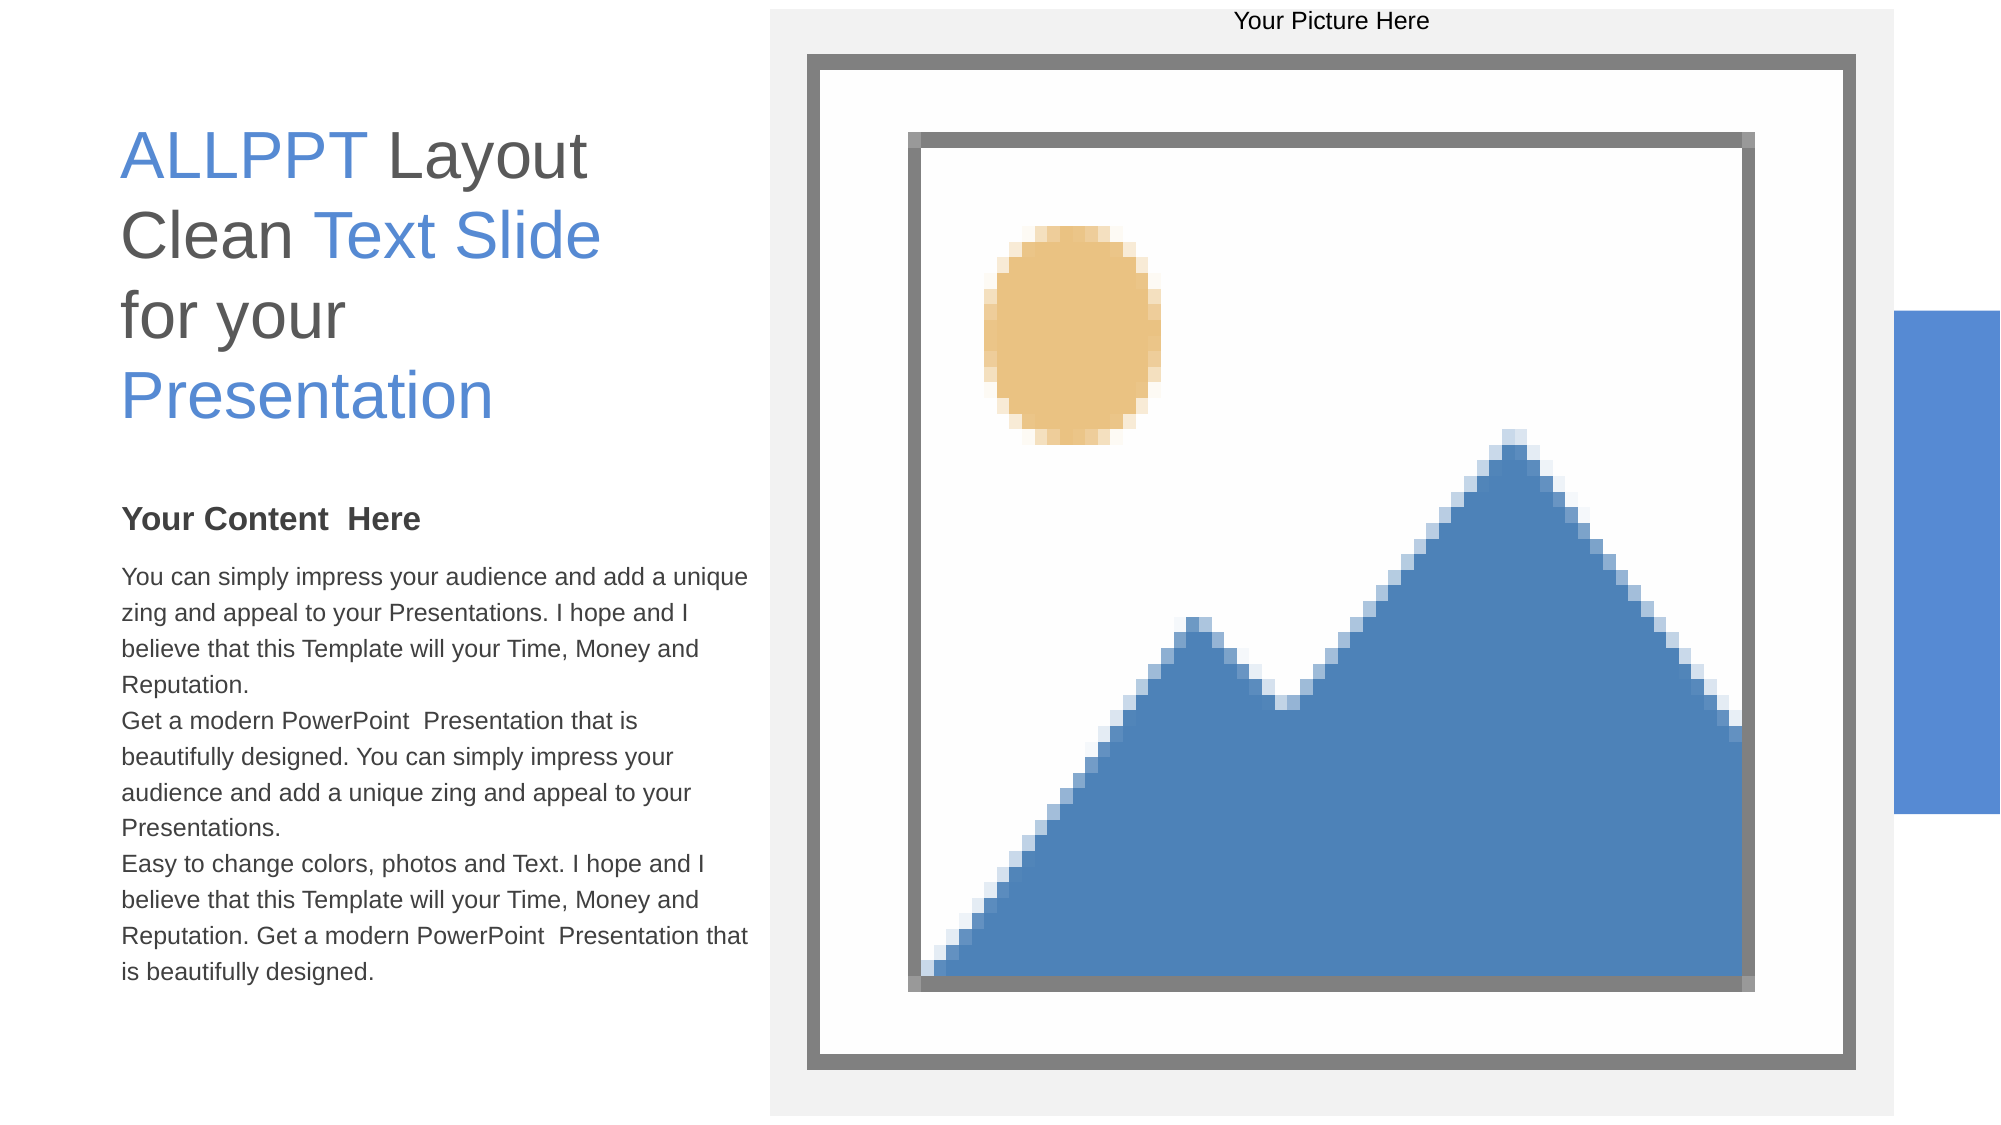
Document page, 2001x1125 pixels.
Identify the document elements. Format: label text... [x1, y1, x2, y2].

text_box Your Content Here [106, 489, 770, 545]
text_box ALLPPT Layout Clean Text Slide for your Presentation [106, 104, 719, 440]
text_box You can simply impress your audience and add a unique zing and appeal to your Presentations. I hope and I believe that this Template will your Time, Money and Reputation. Get a modern PowerPoint Presentation that is beautifully designed. You can simply impress your audience and add a unique zing and appeal to your Presentations. Easy to change colors, photos and Text. I hope and I believe that this Template will your Time, Money and Reputation. Get a modern PowerPoint Presentation that is beautifully designed. [106, 547, 770, 993]
picture [770, 8, 1894, 1117]
